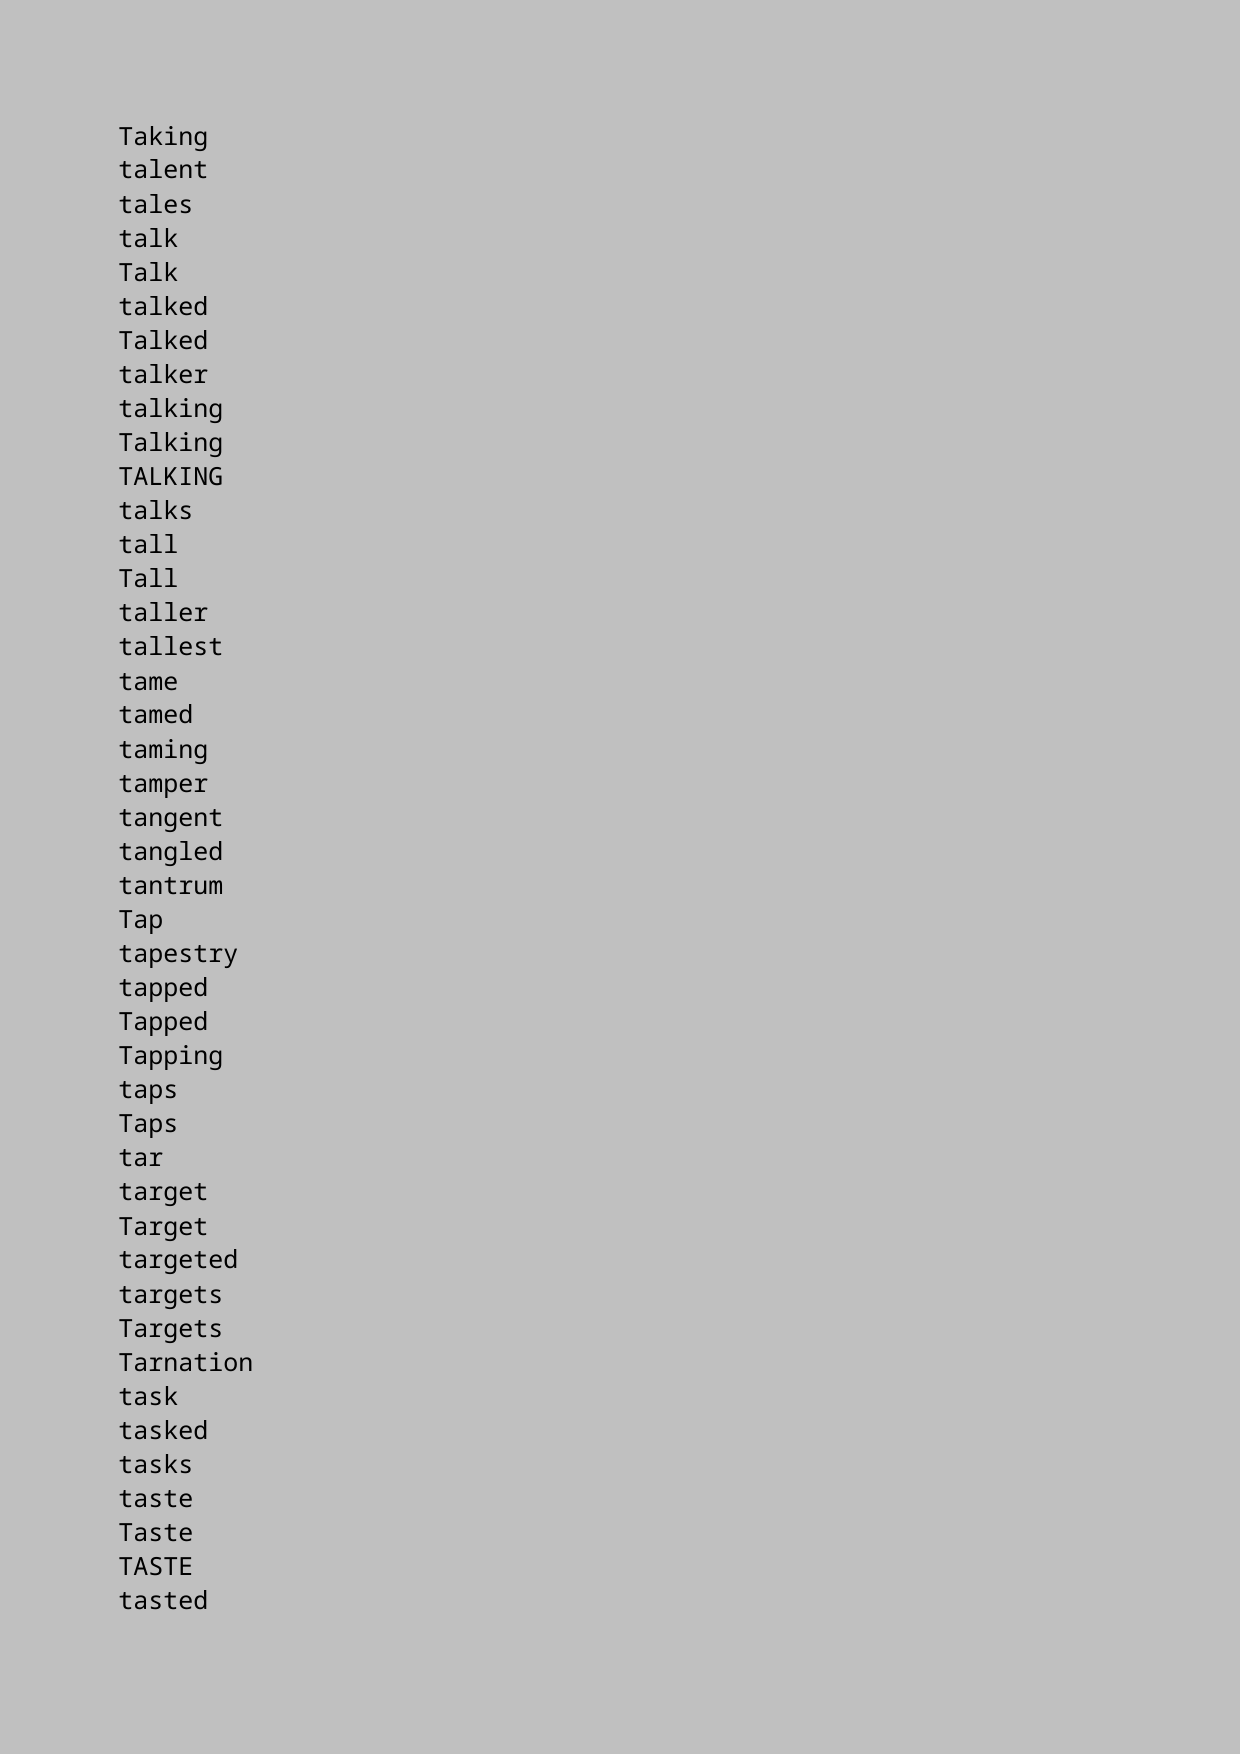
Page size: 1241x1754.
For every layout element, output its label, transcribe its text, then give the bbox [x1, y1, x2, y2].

text taste [118, 1481, 1122, 1515]
text tamper [118, 765, 1122, 799]
text talent [118, 152, 1122, 186]
text Tall [118, 561, 1122, 595]
text talking [118, 391, 1122, 425]
text talker [118, 357, 1122, 391]
text Tap [118, 902, 1122, 936]
text targets [118, 1276, 1122, 1310]
text tallest [118, 629, 1122, 663]
text taller [118, 595, 1122, 629]
text taps [118, 1072, 1122, 1106]
text Talking [118, 425, 1122, 459]
text Taking [118, 118, 1122, 152]
text Talk [118, 254, 1122, 288]
text tall [118, 527, 1122, 561]
text Talked [118, 322, 1122, 357]
text Tapped [118, 1004, 1122, 1038]
text Taps [118, 1106, 1122, 1140]
text Taste [118, 1515, 1122, 1549]
text tasted [118, 1583, 1122, 1617]
text TASTE [118, 1549, 1122, 1583]
text tame [118, 663, 1122, 697]
text Tarnation [118, 1344, 1122, 1378]
text tapestry [118, 936, 1122, 970]
text tangent [118, 799, 1122, 833]
text targeted [118, 1242, 1122, 1276]
text tales [118, 186, 1122, 220]
text TALKING [118, 459, 1122, 493]
text talk [118, 220, 1122, 254]
text taming [118, 731, 1122, 765]
text task [118, 1378, 1122, 1412]
text tantrum [118, 867, 1122, 902]
text tasks [118, 1447, 1122, 1481]
text Tapping [118, 1038, 1122, 1072]
text talks [118, 493, 1122, 527]
text tar [118, 1140, 1122, 1174]
text Target [118, 1208, 1122, 1242]
text tangled [118, 833, 1122, 867]
text talked [118, 288, 1122, 322]
text target [118, 1174, 1122, 1208]
text tamed [118, 697, 1122, 731]
text tasked [118, 1412, 1122, 1447]
text tapped [118, 970, 1122, 1004]
text Targets [118, 1310, 1122, 1344]
